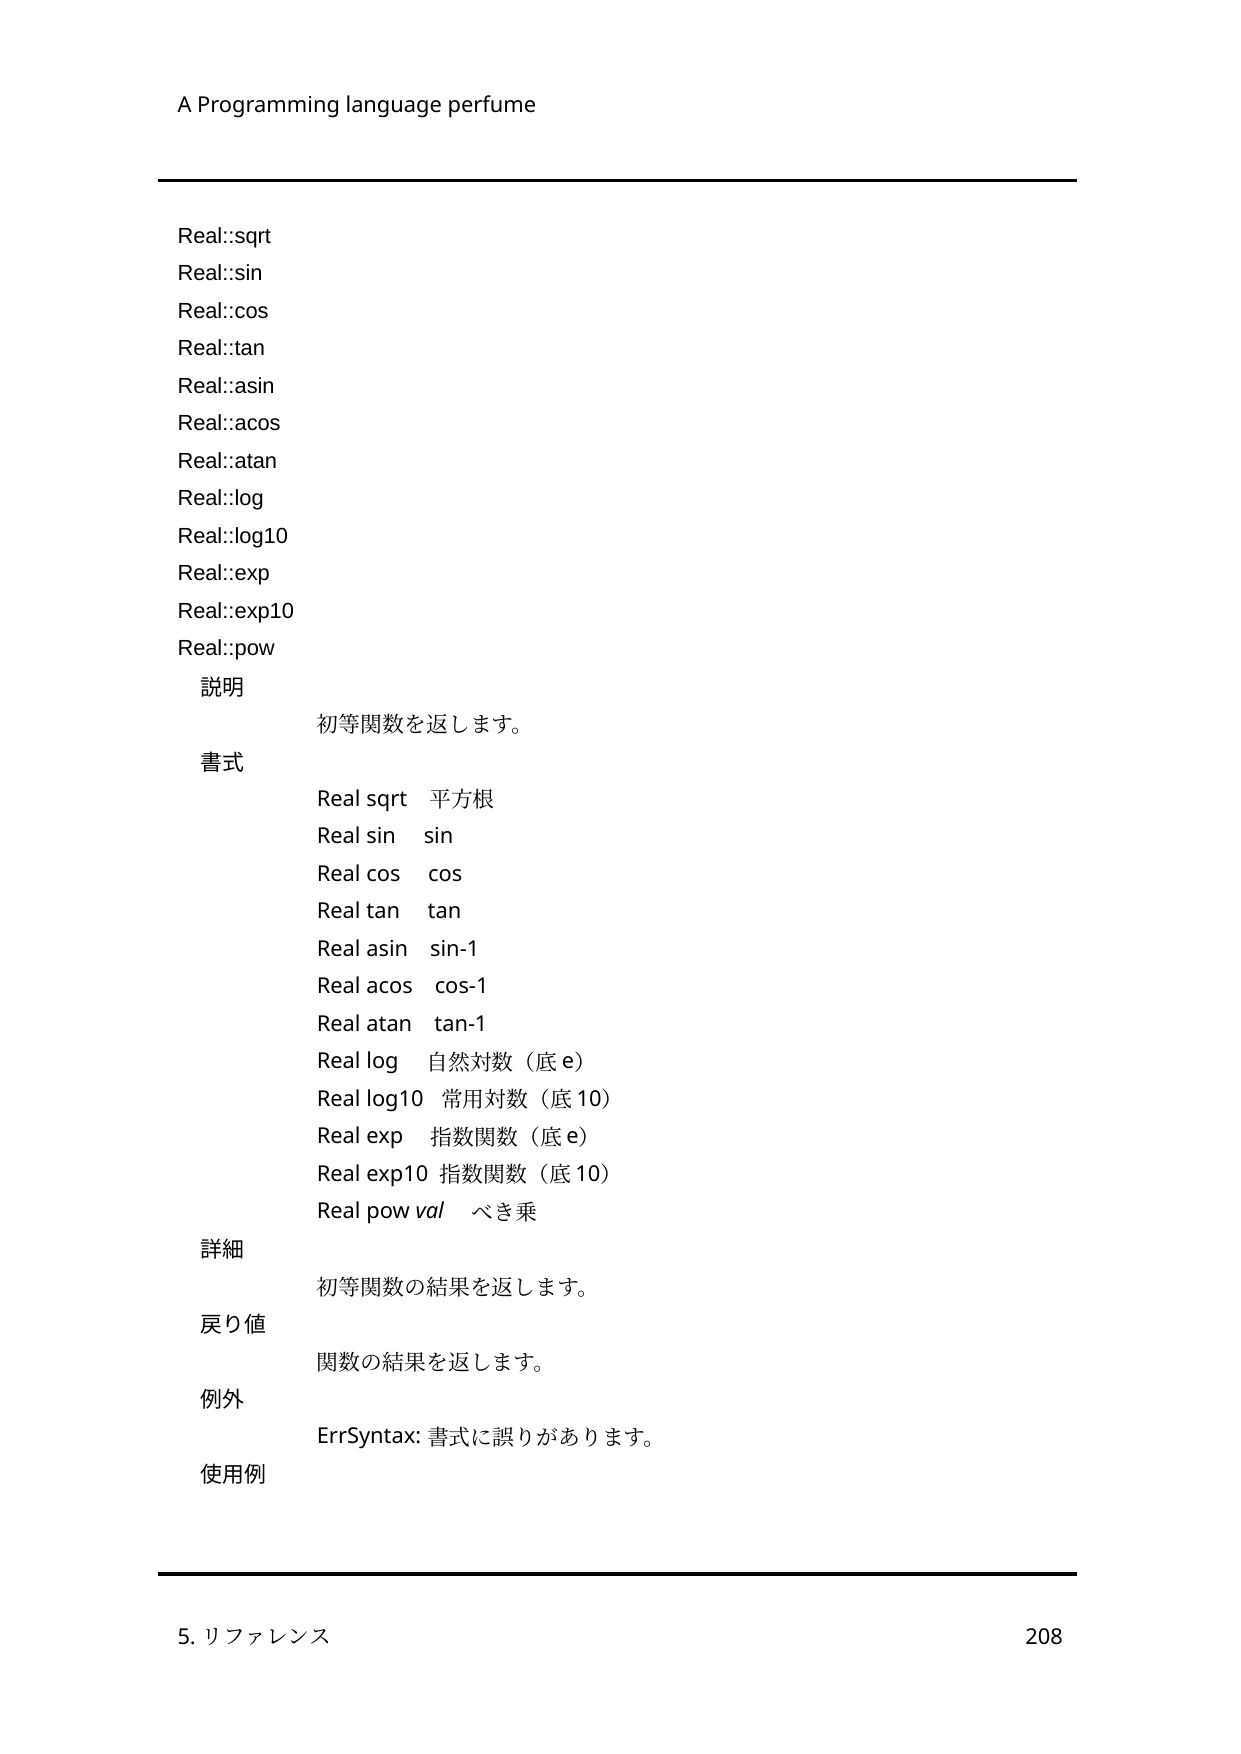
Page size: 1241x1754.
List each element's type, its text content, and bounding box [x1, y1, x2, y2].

table_cell [317, 1454, 1063, 1492]
subtitle Real::sin [177, 254, 1063, 292]
table_cell Real sqrt 平方根 Real sin sin Real cos cos Real tan tan Real asin sin-1 Real acos cos-1 Real atan tan-1 Real log 自然対数（底e） Real log10 常用対数（底10） Real exp 指数関数（底e） Real exp10 指数関数（底10） Real pow val べき乗 [317, 742, 1063, 1229]
subtitle Real::acos [177, 404, 1063, 442]
subtitle Real::cos [177, 292, 1063, 329]
table_header 初等関数を返します。 [317, 667, 1063, 742]
table_cell 詳細 [200, 1229, 317, 1304]
table_cell 使用例 [200, 1454, 317, 1492]
table_cell 関数の結果を返します。 [317, 1304, 1063, 1379]
subtitle Real::asin [177, 367, 1063, 404]
table_cell 初等関数の結果を返します。 [317, 1229, 1063, 1304]
subtitle Real::tan [177, 329, 1063, 367]
subtitle Real::pow [177, 629, 1063, 667]
table_cell 戻り値 [200, 1304, 317, 1379]
subtitle Real::sqrt [177, 217, 1063, 254]
subtitle Real::exp10 [177, 592, 1063, 629]
table_header 説明 [200, 667, 317, 742]
table_cell ErrSyntax: 書式に誤りがあります。 [317, 1379, 1063, 1454]
subtitle Real::exp [177, 554, 1063, 592]
subtitle Real::log [177, 479, 1063, 517]
table_cell 例外 [200, 1379, 317, 1454]
subtitle Real::atan [177, 442, 1063, 479]
subtitle Real::log10 [177, 517, 1063, 554]
table_cell 書式 [200, 742, 317, 1229]
